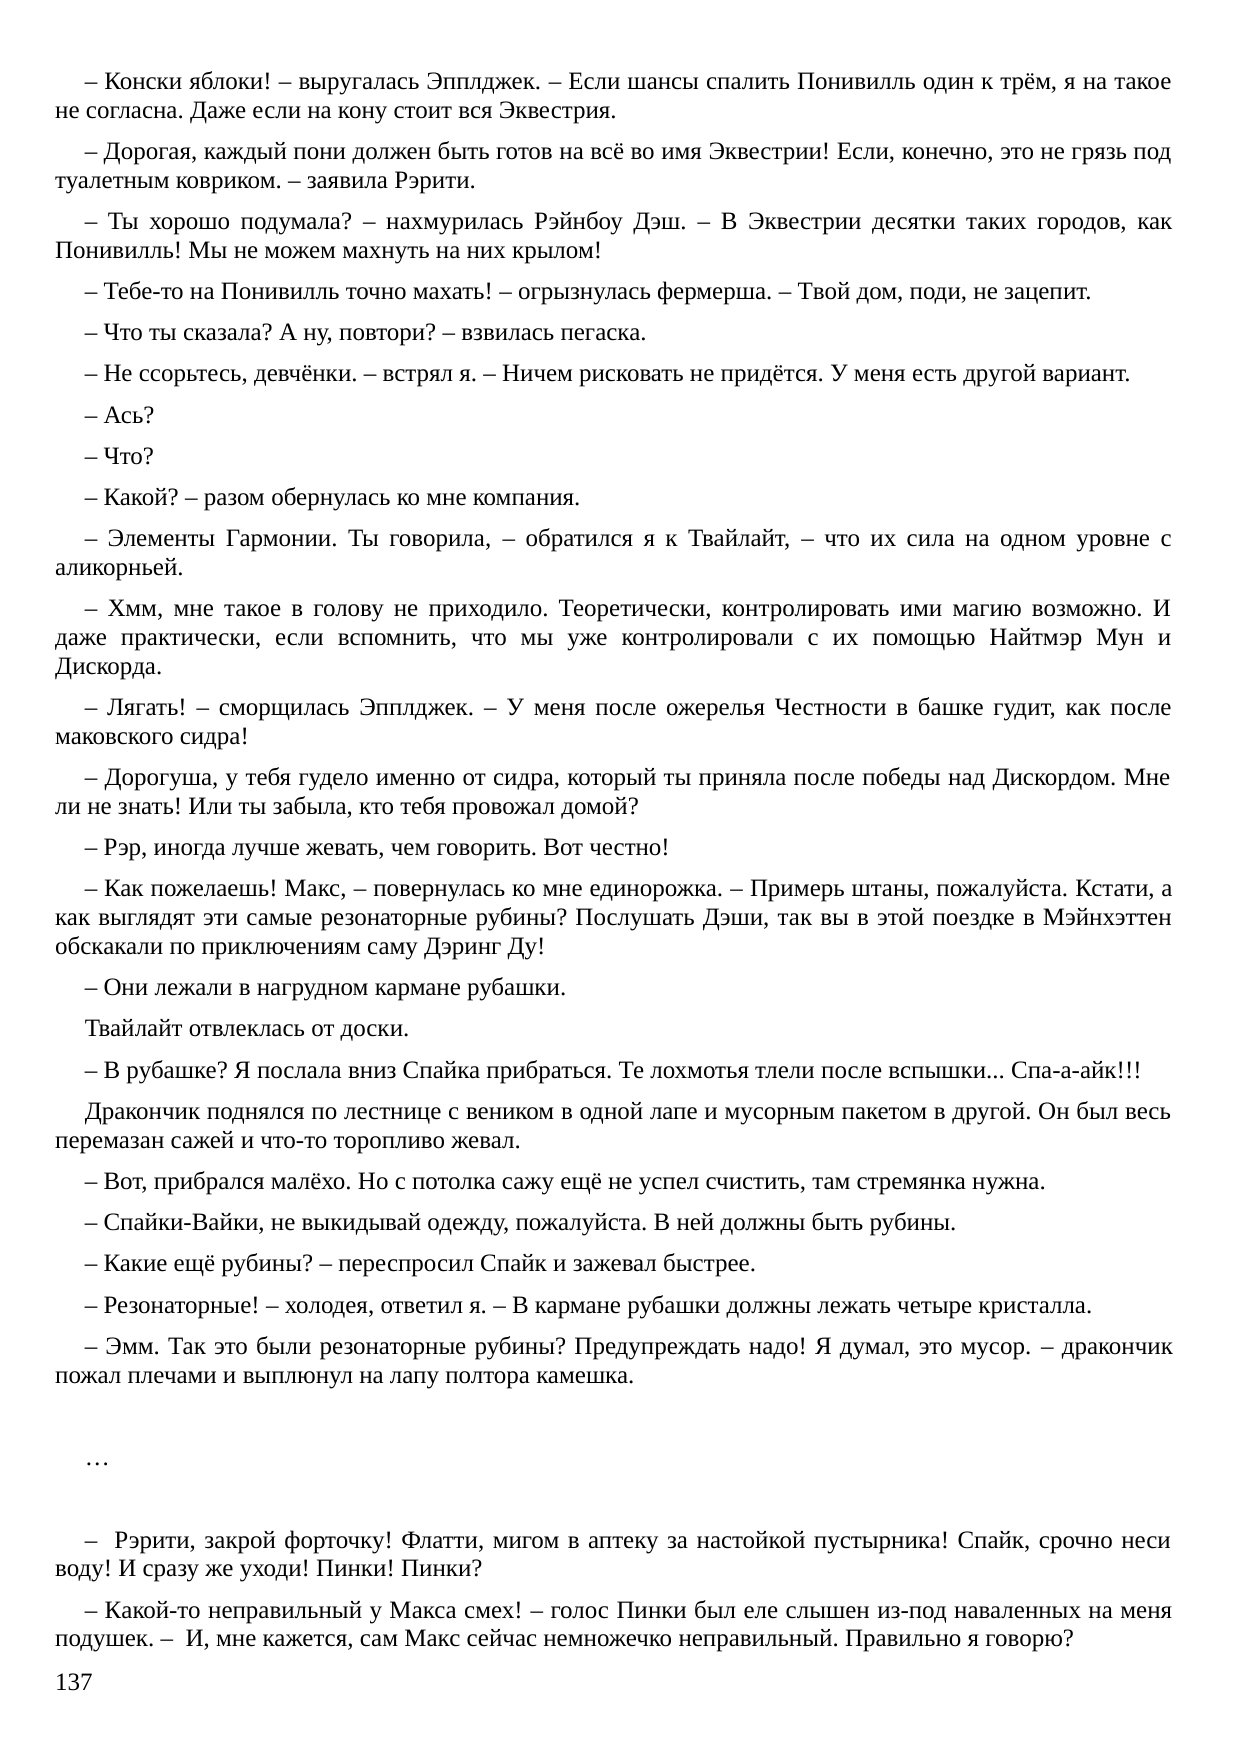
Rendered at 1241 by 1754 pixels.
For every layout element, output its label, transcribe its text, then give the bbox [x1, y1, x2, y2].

text – Какие ещё рубины? – переспросил Спайк и зажевал быстрее. [55, 1248, 1173, 1277]
text – Какой-то неправильный у Макса смех! – голос Пинки был еле слышен из-под наваленных на меня подушек. – И, мне кажется, сам Макс сейчас немножечко неправильный. Правильно я говорю? [55, 1595, 1173, 1652]
text Твайлайт отвлеклась от доски. [55, 1013, 1173, 1042]
text – Элементы Гармонии. Ты говорила, – обратился я к Твайлайт, – что их сила на одном уровне с аликорньей. [55, 523, 1173, 581]
text – Как пожелаешь! Макс, – повернулась ко мне единорожка. – Примерь штаны, пожалуйста. Кстати, а как выглядят эти самые резонаторные рубины? Послушать Дэши, так вы в этой поездке в Мэйнхэттен обскакали по приключениям саму Дэринг Ду! [55, 873, 1173, 960]
text – Рэр, иногда лучше жевать, чем говорить. Вот честно! [55, 832, 1173, 861]
text – Что ты сказала? А ну, повтори? – взвилась пегаска. [55, 317, 1173, 346]
text – Рэрити, закрой форточку! Флатти, мигом в аптеку за настойкой пустырника! Спайк, срочно неси воду! И сразу же уходи! Пинки! Пинки? [55, 1525, 1173, 1582]
text – Дорогая, каждый пони должен быть готов на всё во имя Эквестрии! Если, конечно, это не грязь под туалетным ковриком. – заявила Рэрити. [55, 136, 1173, 193]
text – Ась? [55, 400, 1173, 428]
text – Конски яблоки! – выругалась Эпплджек. – Если шансы спалить Понивилль один к трём, я на такое не согласна. Даже если на кону стоит вся Эквестрия. [55, 66, 1173, 123]
text … [55, 1442, 1173, 1471]
text – В рубашке? Я послала вниз Спайка прибраться. Те лохмотья тлели после вспышки... Спа-а-айк!!! [55, 1055, 1173, 1083]
text – Лягать! – сморщилась Эпплджек. – У меня после ожерелья Честности в башке гудит, как после маковского сидра! [55, 692, 1173, 750]
text – Эмм. Так это были резонаторные рубины? Предупреждать надо! Я думал, это мусор. – дракончик пожал плечами и выплюнул на лапу полтора камешка. [55, 1331, 1173, 1388]
text Дракончик поднялся по лестнице с веником в одной лапе и мусорным пакетом в другой. Он был весь перемазан сажей и что-то торопливо жевал. [55, 1096, 1173, 1153]
text – Резонаторные! – холодея, ответил я. – В кармане рубашки должны лежать четыре кристалла. [55, 1290, 1173, 1318]
text – Спайки-Вайки, не выкидывай одежду, пожалуйста. В ней должны быть рубины. [55, 1207, 1173, 1236]
text – Они лежали в нагрудном кармане рубашки. [55, 972, 1173, 1001]
text – Не ссорьтесь, девчёнки. – встрял я. – Ничем рисковать не придётся. У меня есть другой вариант. [55, 358, 1173, 387]
text – Что? [55, 441, 1173, 470]
text – Тебе-то на Понивилль точно махать! – огрызнулась фермерша. – Твой дом, поди, не зацепит. [55, 276, 1173, 305]
text – Хмм, мне такое в голову не приходило. Теоретически, контролировать ими магию возможно. И даже практически, если вспомнить, что мы уже контролировали с их помощью Найтмэр Мун и Дискорда. [55, 593, 1173, 680]
text – Вот, прибрался малёхо. Но с потолка сажу ещё не успел счистить, там стремянка нужна. [55, 1166, 1173, 1195]
text – Дорогуша, у тебя гудело именно от сидра, который ты приняла после победы над Дискордом. Мне ли не знать! Или ты забыла, кто тебя провожал домой? [55, 762, 1173, 820]
text – Какой? – разом обернулась ко мне компания. [55, 482, 1173, 511]
text – Ты хорошо подумала? – нахмурилась Рэйнбоу Дэш. – В Эквестрии десятки таких городов, как Понивилль! Мы не можем махнуть на них крылом! [55, 206, 1173, 263]
